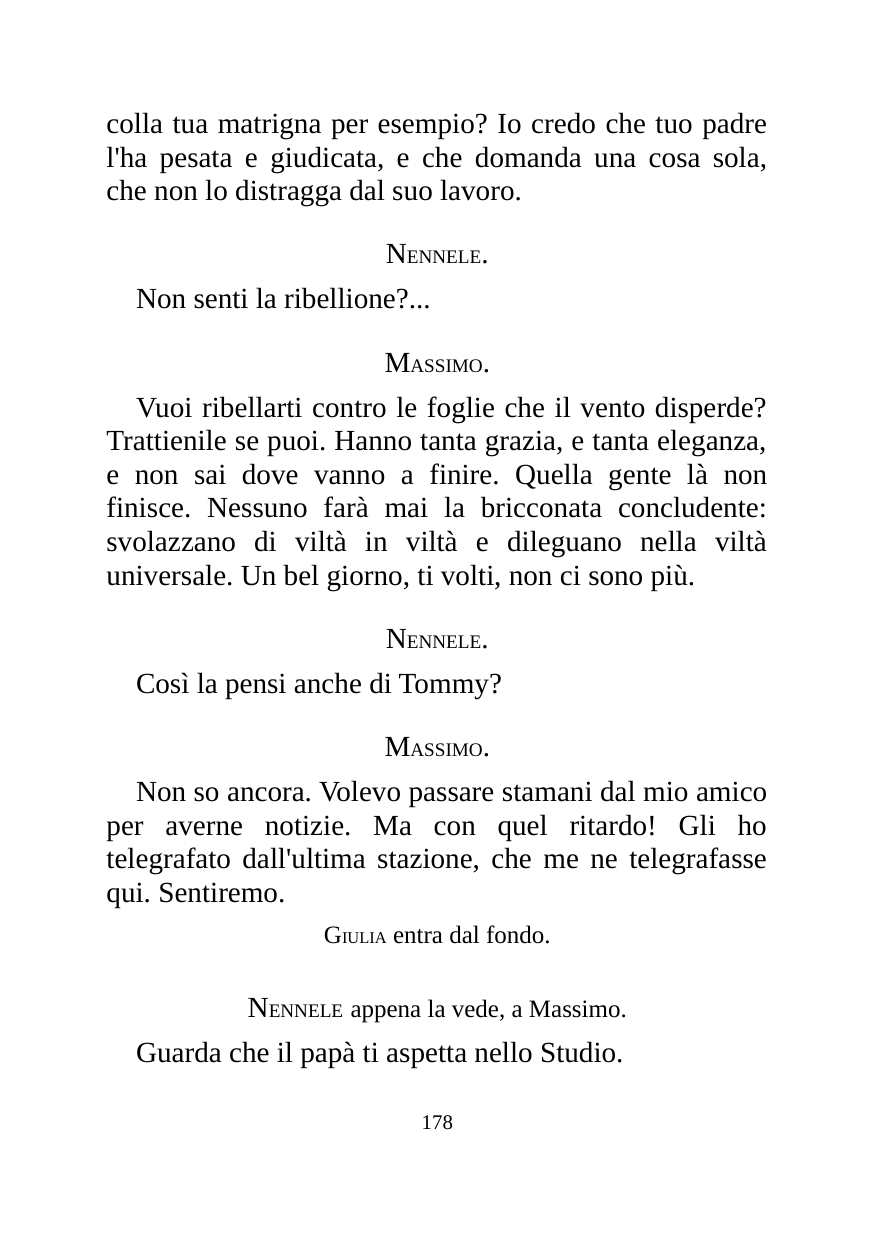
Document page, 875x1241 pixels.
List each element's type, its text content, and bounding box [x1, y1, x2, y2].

text colla tua matrigna per esempio? Io credo che tuo padre l'ha pesata e giudicata, e che domanda una cosa sola, che non lo distragga dal suo lavoro. [106, 106, 768, 207]
text Così la pensi anche di Tommy? [106, 666, 768, 699]
text Giulia entra dal fondo. [106, 920, 768, 949]
text Non senti la ribellione?... [106, 282, 768, 315]
text Massimo. [106, 345, 768, 378]
text Massimo. [106, 729, 768, 763]
text Nennele. [106, 236, 768, 270]
text Nennele. [106, 621, 768, 654]
text Nennele appena la vede, a Massimo. [106, 990, 768, 1024]
text Guarda che il papà ti aspetta nello Studio. [106, 1036, 768, 1069]
text Non so ancora. Volevo passare stamani dal mio amico per averne notizie. Ma con quel ritardo! Gli ho telegrafato dall'ultima stazione, che me ne telegrafasse qui. Sentiremo. [106, 774, 768, 908]
text Vuoi ribellarti contro le foglie che il vento disperde? Trattienile se puoi. Hanno tanta grazia, e tanta eleganza, e non sai dove vanno a finire. Quella gente là non finisce. Nessuno farà mai la bricconata concludente: svolazzano di viltà in viltà e dileguano nella viltà universale. Un bel giorno, ti volti, non ci sono più. [106, 390, 768, 591]
